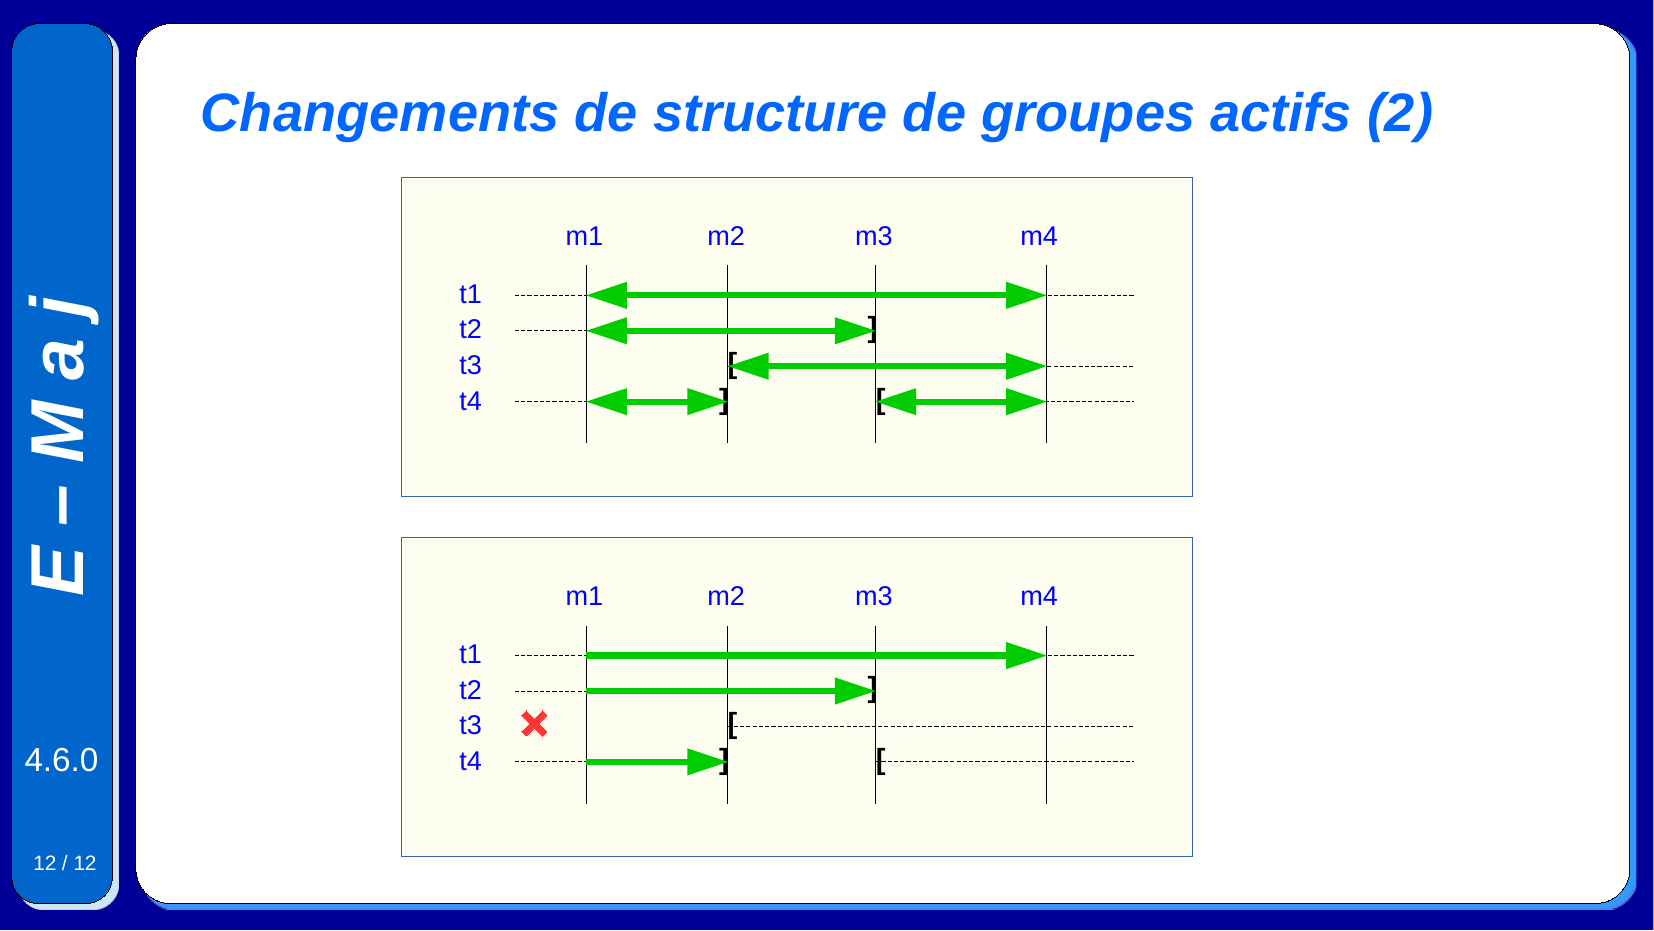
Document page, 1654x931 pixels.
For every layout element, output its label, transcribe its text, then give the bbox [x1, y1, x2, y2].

text_box t2 [444, 307, 506, 342]
text_box [ [861, 735, 904, 793]
text_box ] [852, 663, 896, 721]
text_box ] [704, 757, 747, 793]
title Changements de structure de groupes actifs (2) [200, 34, 1575, 191]
text_box [ [712, 699, 755, 757]
text_box t2 [444, 667, 506, 702]
text_box m1 [550, 573, 633, 631]
text_box [ [712, 339, 755, 397]
text_box t1 [444, 271, 506, 307]
text_box [ [861, 375, 904, 433]
text_box t3 [444, 702, 506, 738]
text_box t4 [444, 738, 506, 796]
text_box m2 [692, 213, 775, 271]
text_box [401, 191, 1193, 497]
text_box ] [704, 735, 712, 756]
text_box m4 [1005, 573, 1088, 631]
text_box t1 [444, 631, 506, 667]
text_box m3 [840, 213, 922, 271]
text_box m3 [840, 573, 922, 631]
text_box m4 [1005, 213, 1088, 271]
text_box t3 [444, 342, 506, 378]
text_box m1 [550, 213, 633, 271]
text_box m2 [692, 573, 775, 631]
text_box [401, 537, 1193, 857]
text_box ] [704, 397, 747, 433]
text_box ] [704, 375, 712, 395]
text_box t4 [444, 378, 506, 435]
text_box ] [852, 303, 896, 361]
